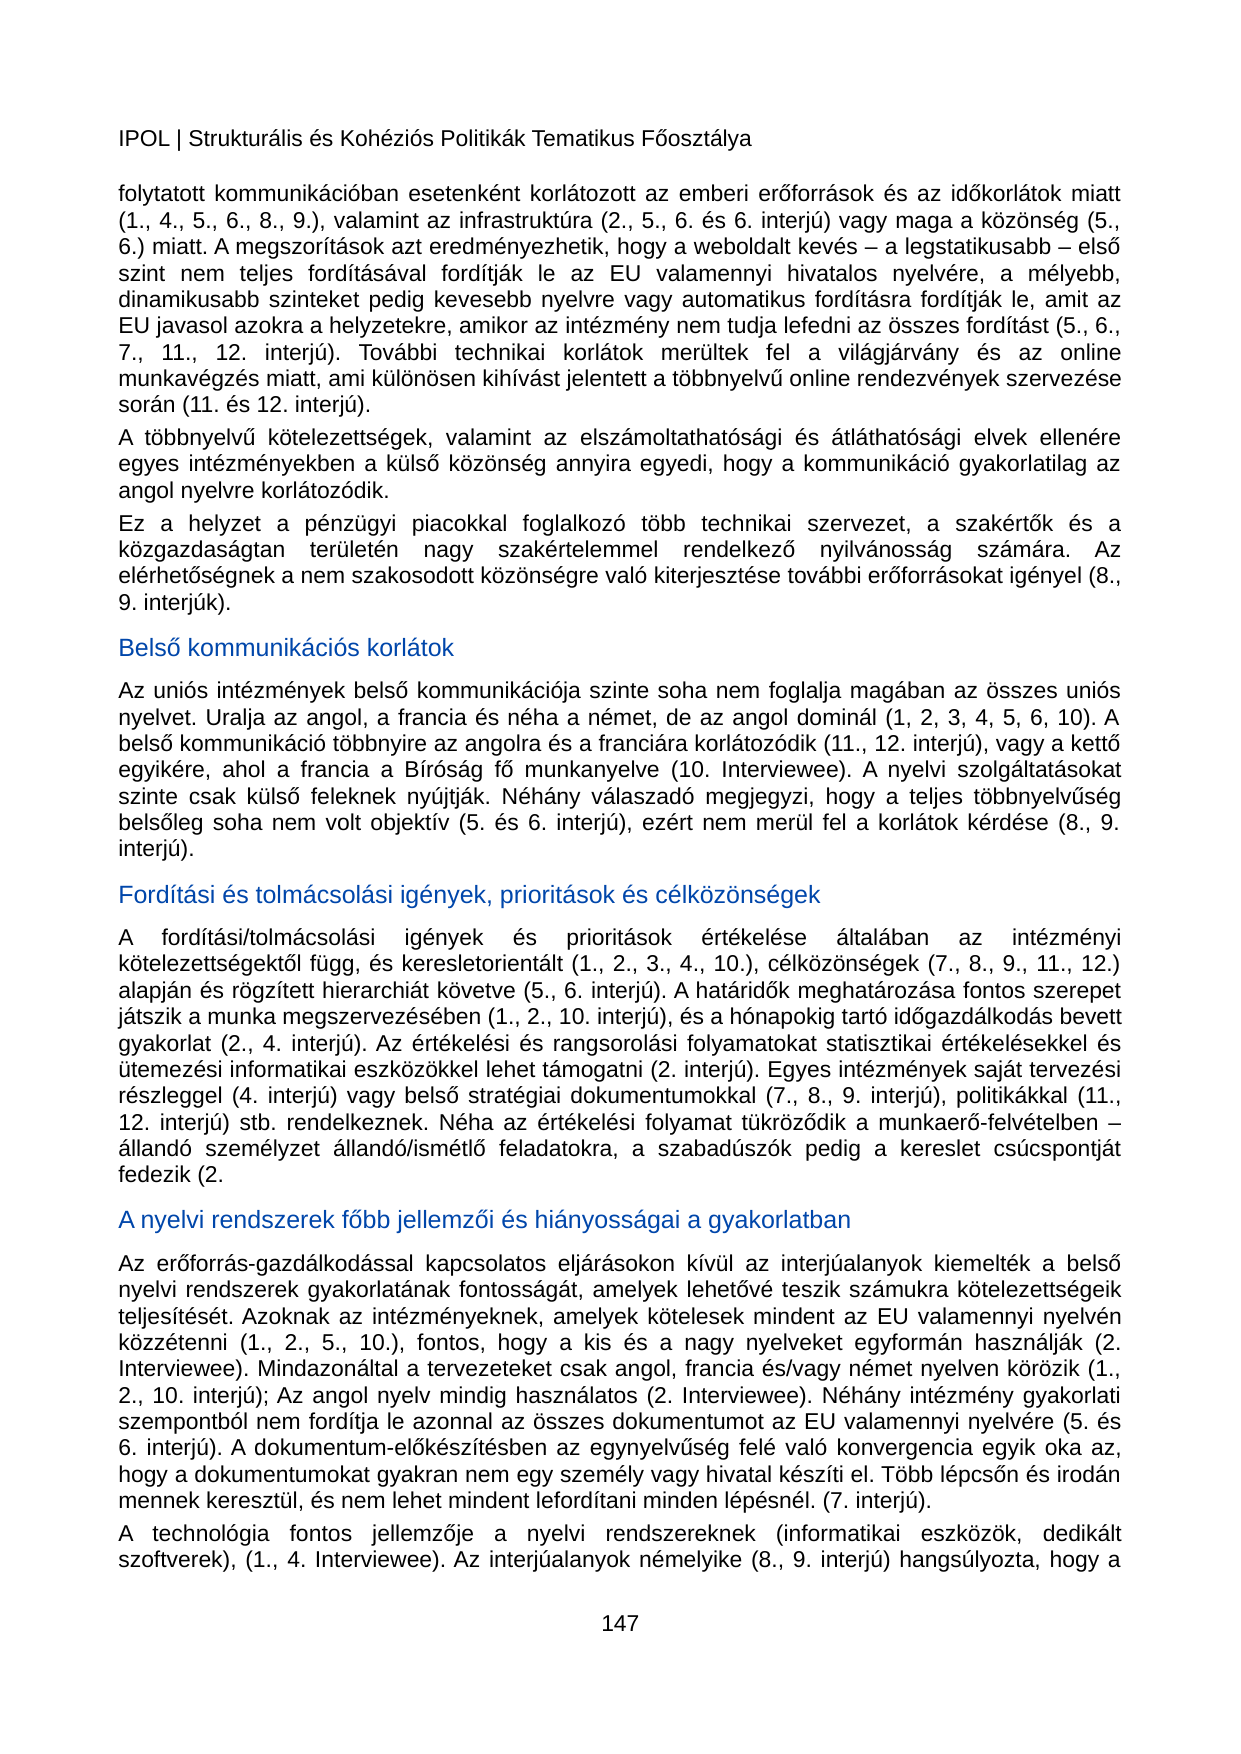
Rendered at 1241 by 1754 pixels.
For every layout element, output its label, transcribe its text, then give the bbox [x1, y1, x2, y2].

subtitle Belső kommunikációs korlátok [118, 633, 1122, 662]
text Az uniós intézmények belső kommunikációja szinte soha nem foglalja magában az összes uniós nyelvet. Uralja az angol, a francia és néha a német, de az angol dominál (1, 2, 3, 4, 5, 6, 10). A belső kommunikáció többnyire az angolra és a franciára korlátozódik (11., 12. interjú), vagy a kettő egyikére, ahol a francia a Bíróság fő munkanyelve (10. Interviewee). A nyelvi szolgáltatásokat szinte csak külső feleknek nyújtják. Néhány válaszadó megjegyzi, hogy a teljes többnyelvűség belsőleg soha nem volt objektív (5. és 6. interjú), ezért nem merül fel a korlátok kérdése (8., 9. interjú). [118, 677, 1122, 862]
subtitle Fordítási és tolmácsolási igények, prioritások és célközönségek [118, 879, 1122, 908]
text A fordítási/tolmácsolási igények és prioritások értékelése általában az intézményi kötelezettségektől függ, és keresletorientált (1., 2., 3., 4., 10.), célközönségek (7., 8., 9., 11., 12.) alapján és rögzített hierarchiát követve (5., 6. interjú). A határidők meghatározása fontos szerepet játszik a munka megszervezésében (1., 2., 10. interjú), és a hónapokig tartó időgazdálkodás bevett gyakorlat (2., 4. interjú). Az értékelési és rangsorolási folyamatokat statisztikai értékelésekkel és ütemezési informatikai eszközökkel lehet támogatni (2. interjú). Egyes intézmények saját tervezési részleggel (4. interjú) vagy belső stratégiai dokumentumokkal (7., 8., 9. interjú), politikákkal (11., 12. interjú) stb. rendelkeznek. Néha az értékelési folyamat tükröződik a munkaerő-felvételben – állandó személyzet állandó/ismétlő feladatokra, a szabadúszók pedig a kereslet csúcspontját fedezik (2. [118, 924, 1122, 1188]
text Az erőforrás-gazdálkodással kapcsolatos eljárásokon kívül az interjúalanyok kiemelték a belső nyelvi rendszerek gyakorlatának fontosságát, amelyek lehetővé teszik számukra kötelezettségeik teljesítését. Azoknak az intézményeknek, amelyek kötelesek mindent az EU valamennyi nyelvén közzétenni (1., 2., 5., 10.), fontos, hogy a kis és a nagy nyelveket egyformán használják (2. Interviewee). Mindazonáltal a tervezeteket csak angol, francia és/vagy német nyelven körözik (1., 2., 10. interjú); Az angol nyelv mindig használatos (2. Interviewee). Néhány intézmény gyakorlati szempontból nem fordítja le azonnal az összes dokumentumot az EU valamennyi nyelvére (5. és 6. interjú). A dokumentum-előkészítésben az egynyelvűség felé való konvergencia egyik oka az, hogy a dokumentumokat gyakran nem egy személy vagy hivatal készíti el. Több lépcsőn és irodán mennek keresztül, és nem lehet mindent lefordítani minden lépésnél. (7. interjú). [118, 1250, 1122, 1513]
text A többnyelvű kötelezettségek, valamint az elszámoltathatósági és átláthatósági elvek ellenére egyes intézményekben a külső közönség annyira egyedi, hogy a kommunikáció gyakorlatilag az angol nyelvre korlátozódik. [118, 424, 1122, 503]
text folytatott kommunikációban esetenként korlátozott az emberi erőforrások és az időkorlátok miatt (1., 4., 5., 6., 8., 9.), valamint az infrastruktúra (2., 5., 6. és 6. interjú) vagy maga a közönség (5., 6.) miatt. A megszorítások azt eredményezhetik, hogy a weboldalt kevés – a legstatikusabb – első szint nem teljes fordításával fordítják le az EU valamennyi hivatalos nyelvére, a mélyebb, dinamikusabb szinteket pedig kevesebb nyelvre vagy automatikus fordításra fordítják le, amit az EU javasol azokra a helyzetekre, amikor az intézmény nem tudja lefedni az összes fordítást (5., 6., 7., 11., 12. interjú). További technikai korlátok merültek fel a világjárvány és az online munkavégzés miatt, ami különösen kihívást jelentett a többnyelvű online rendezvények szervezése során (11. és 12. interjú). [118, 180, 1122, 418]
subtitle A nyelvi rendszerek főbb jellemzői és hiányosságai a gyakorlatban [118, 1205, 1122, 1234]
text A technológia fontos jellemzője a nyelvi rendszereknek (informatikai eszközök, dedikált szoftverek), (1., 4. Interviewee). Az interjúalanyok némelyike (8., 9. interjú) hangsúlyozta, hogy a [118, 1520, 1122, 1573]
text Ez a helyzet a pénzügyi piacokkal foglalkozó több technikai szervezet, a szakértők és a közgazdaságtan területén nagy szakértelemmel rendelkező nyilvánosság számára. Az elérhetőségnek a nem szakosodott közönségre való kiterjesztése további erőforrásokat igényel (8., 9. interjúk). [118, 509, 1122, 615]
